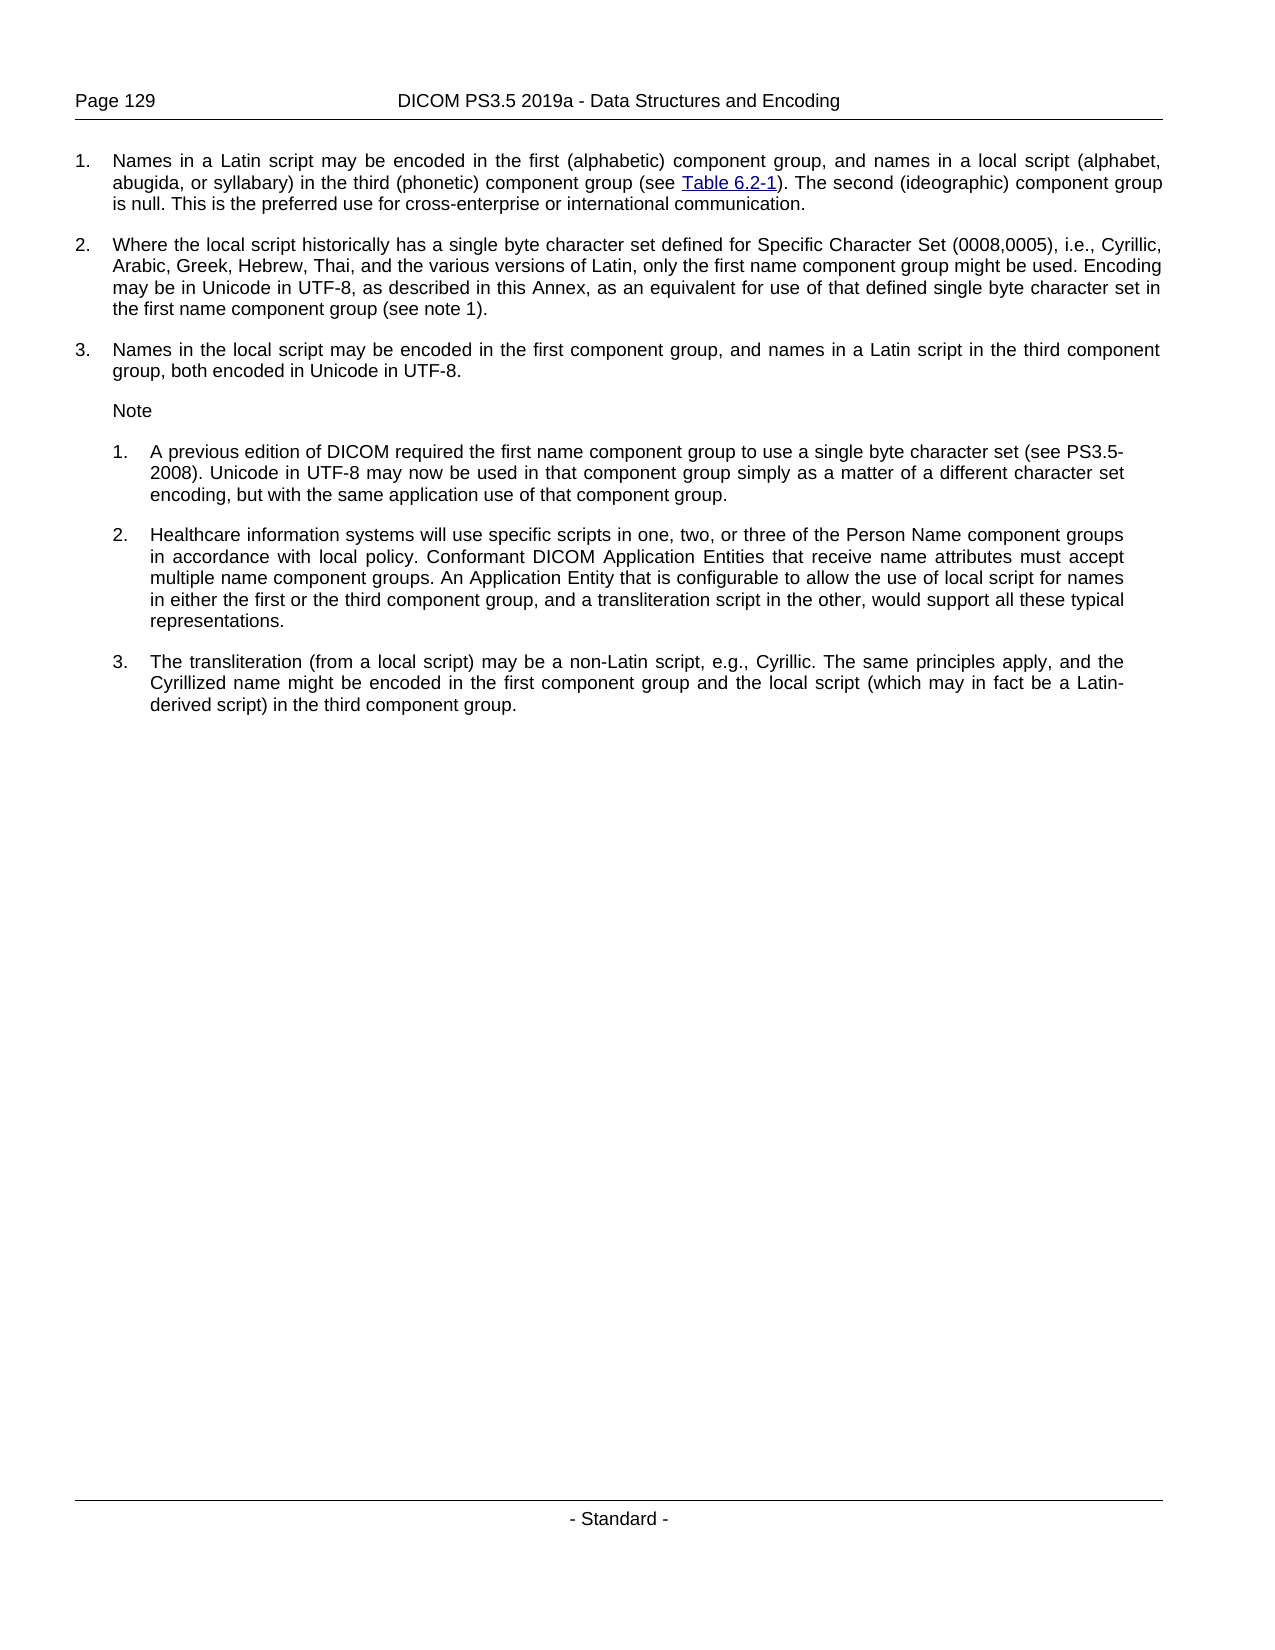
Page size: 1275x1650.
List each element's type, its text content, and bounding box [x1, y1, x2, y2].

list Healthcare information systems will use specific scripts in one, two, or three of the Person Name component groups in accordance with local policy. Conformant DICOM Application Entities that receive name attributes must accept multiple name component groups. An Application Entity that is configurable to allow the use of local script for names in either the first or the third component group, and a transliteration script in the other, would support all these typical representations. [112, 524, 1125, 632]
list Where the local script historically has a single byte character set defined for Specific Character Set (0008,0005), i.e., Cyrillic, Arabic, Greek, Hebrew, Thai, and the various versions of Latin, only the first name component group might be used. Encoding may be in Unicode in UTF-8, as described in this Annex, as an equivalent for use of that defined single byte character set in the first name component group (see note 1). [75, 233, 1162, 320]
list A previous edition of DICOM required the first name component group to use a single byte character set (see PS3.5-2008). Unicode in UTF-8 may now be used in that component group simply as a matter of a different character set encoding, but with the same application use of that component group. [112, 441, 1125, 505]
text Note [112, 400, 1125, 422]
list Names in the local script may be encoded in the first component group, and names in a Latin script in the third component group, both encoded in Unicode in UTF-8. [75, 338, 1162, 382]
list The transliteration (from a local script) may be a non-Latin script, e.g., Cyrillic. The same principles apply, and the Cyrillized name might be encoded in the first component group and the local script (which may in fact be a Latin-derived script) in the third component group. [112, 651, 1125, 715]
list Names in a Latin script may be encoded in the first (alphabetic) component group, and names in a local script (alphabet, abugida, or syllabary) in the third (phonetic) component group (see Table 6.2-1). The second (ideographic) component group is null. This is the preferred use for cross-enterprise or international communication. [75, 150, 1162, 215]
